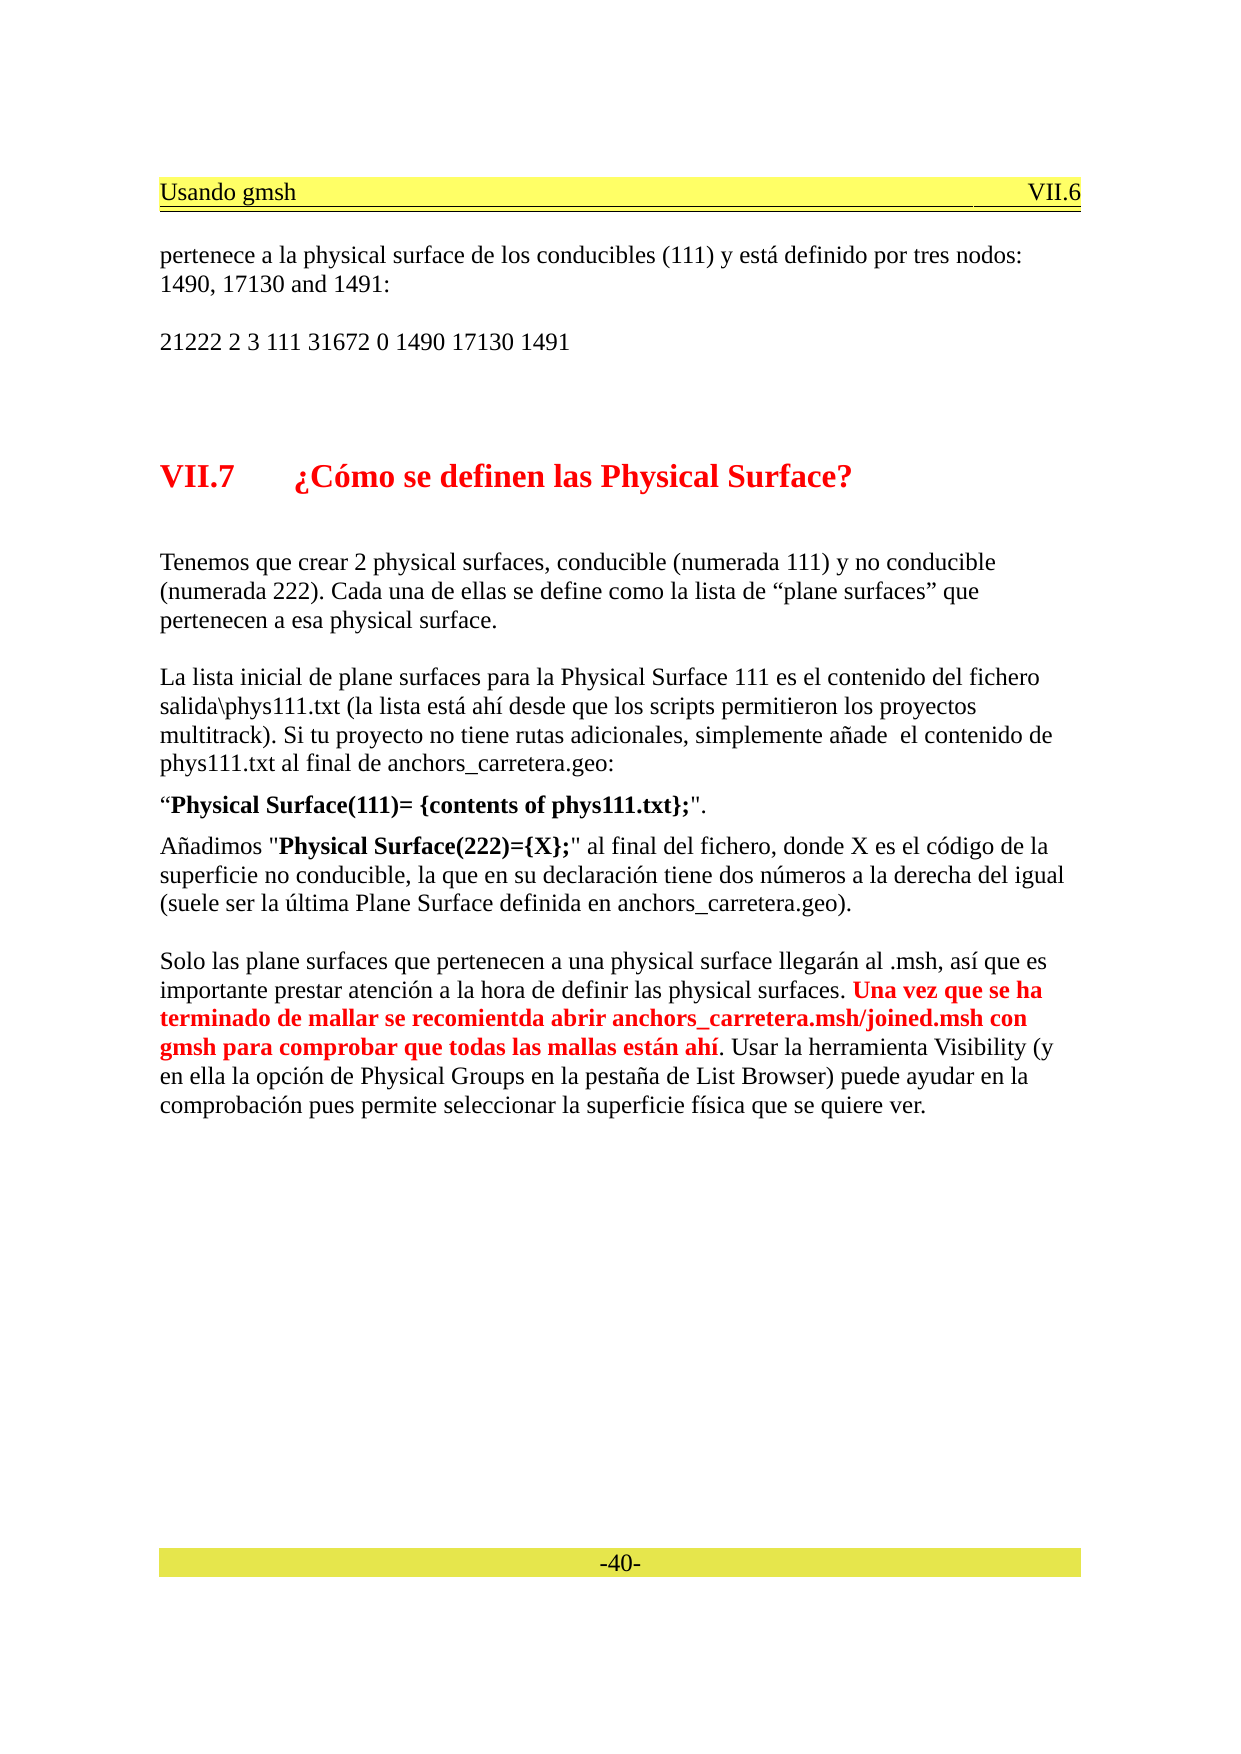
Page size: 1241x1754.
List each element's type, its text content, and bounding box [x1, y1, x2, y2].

subtitle ¿Cómo se definen las Physical Surface? [159, 456, 1081, 495]
text Añadimos "Physical Surface(222)={X};" al final del fichero, donde X es el código de la superficie no conducible, la que en su declaración tiene dos números a la derecha del igual (suele ser la última Plane Surface definida en anchors_carretera.geo). Solo las plane surfaces que pertenecen a una physical surface llegarán al .msh, así que es importante prestar atención a la hora de definir las physical surfaces. Una vez que se ha terminado de mallar se recomientda abrir anchors_carretera.msh/joined.msh con gmsh para comprobar que todas las mallas están ahí. Usar la herramienta Visibility (y en ella la opción de Physical Groups en la pestaña de List Browser) puede ayudar en la comprobación pues permite seleccionar la superficie física que se quiere ver. [159, 831, 1081, 1118]
text pertenece a la physical surface de los conducibles (111) y está definido por tres nodos: 1490, 17130 and 1491: 21222 2 3 111 31672 0 1490 17130 1491 [159, 240, 1081, 355]
text “Physical Surface(111)= {contents of phys111.txt};". [159, 790, 1081, 818]
text Tenemos que crear 2 physical surfaces, conducible (numerada 111) y no conducible (numerada 222). Cada una de ellas se define como la lista de “plane surfaces” que pertenecen a esa physical surface. La lista inicial de plane surfaces para la Physical Surface 111 es el contenido del fichero salida\phys111.txt (la lista está ahí desde que los scripts permitieron los proyectos multitrack). Si tu proyecto no tiene rutas adicionales, simplemente añade el contenido de phys111.txt al final de anchors_carretera.geo: [159, 547, 1081, 777]
